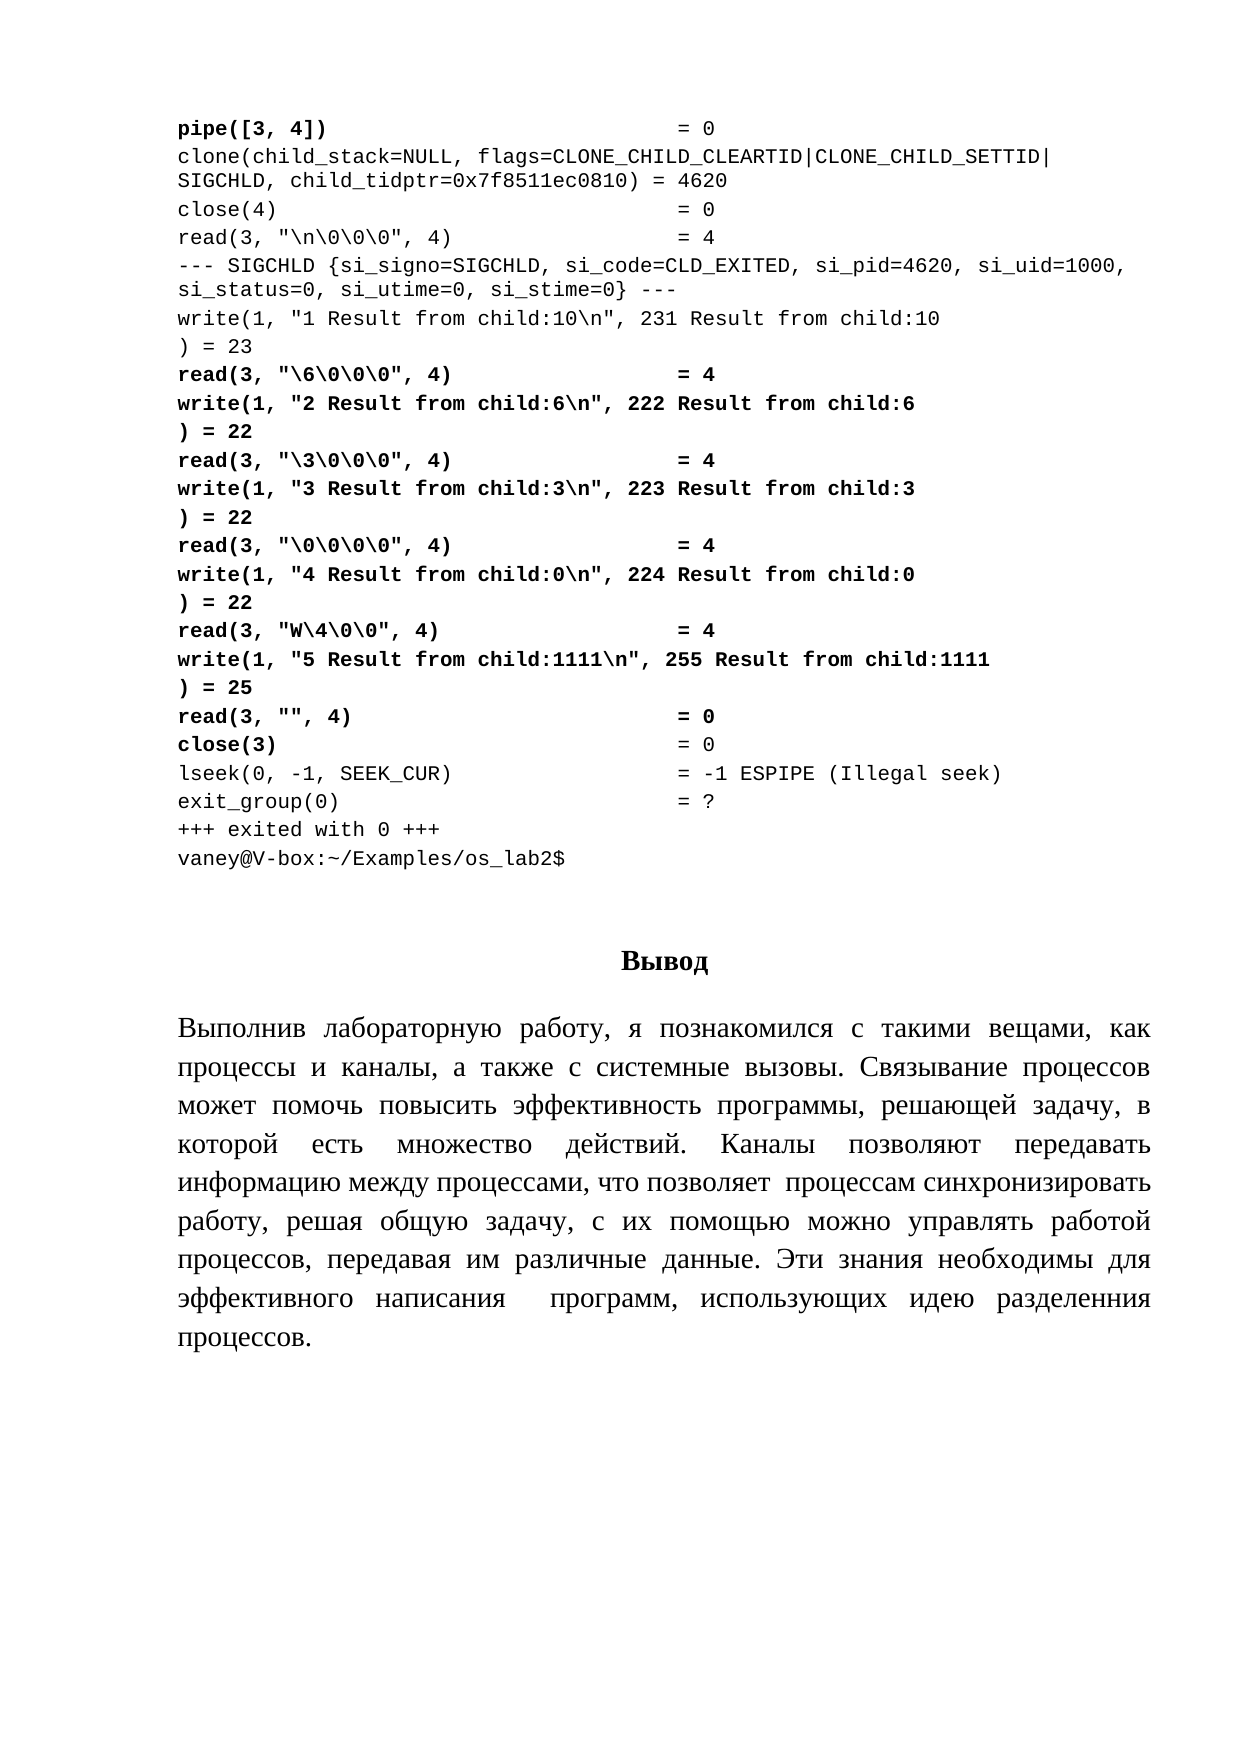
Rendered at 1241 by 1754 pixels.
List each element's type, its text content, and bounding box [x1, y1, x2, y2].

text pipe([3, 4]) = 0 [177, 118, 1152, 142]
text ) = 22 [177, 592, 1152, 616]
text ) = 22 [177, 421, 1152, 445]
text write(1, "3 Result from child:3\n", 223 Result from child:3 [177, 478, 1152, 502]
text read(3, "", 4) = 0 [177, 706, 1152, 729]
text close(4) = 0 [177, 199, 1152, 222]
text ) = 25 [177, 677, 1152, 701]
text read(3, "\n\0\0\0", 4) = 4 [177, 227, 1152, 251]
text --- SIGCHLD {si_signo=SIGCHLD, si_code=CLD_EXITED, si_pid=4620, si_uid=1000, si_status=0, si_utime=0, si_stime=0} --- [177, 256, 1152, 303]
text read(3, "\0\0\0\0", 4) = 4 [177, 535, 1152, 559]
text +++ exited with 0 +++ [177, 819, 1152, 843]
text exit_group(0) = ? [177, 791, 1152, 815]
text close(3) = 0 [177, 734, 1152, 758]
text ) = 23 [177, 336, 1152, 360]
text read(3, "W\4\0\0", 4) = 4 [177, 620, 1152, 644]
text write(1, "4 Result from child:0\n", 224 Result from child:0 [177, 563, 1152, 587]
text Вывод [177, 943, 1152, 977]
text write(1, "5 Result from child:1111\n", 255 Result from child:1111 [177, 649, 1152, 672]
text read(3, "\3\0\0\0", 4) = 4 [177, 450, 1152, 473]
text write(1, "2 Result from child:6\n", 222 Result from child:6 [177, 393, 1152, 417]
text vaney@V-box:~/Examples/os_lab2$ [177, 848, 1152, 872]
text Выполнив лабораторную работу, я познакомился с такими вещами, как процессы и каналы, а также с системные вызовы. Связывание процессов может помочь повысить эффективность программы, решающей задачу, в которой есть множество действий. Каналы позволяют передавать информацию между процессами, что позволяет процессам синхронизировать работу, решая общую задачу, с их помощью можно управлять работой процессов, передавая им различные данные. Эти знания необходимы для эффективного написания программ, использующих идею разделенния процессов. [177, 1010, 1152, 1352]
text write(1, "1 Result from child:10\n", 231 Result from child:10 [177, 308, 1152, 331]
text clone(child_stack=NULL, flags=CLONE_CHILD_CLEARTID|CLONE_CHILD_SETTID|SIGCHLD, child_tidptr=0x7f8511ec0810) = 4620 [177, 147, 1152, 194]
text lseek(0, -1, SEEK_CUR) = -1 ESPIPE (Illegal seek) [177, 763, 1152, 786]
text read(3, "\6\0\0\0", 4) = 4 [177, 364, 1152, 388]
text ) = 22 [177, 507, 1152, 530]
